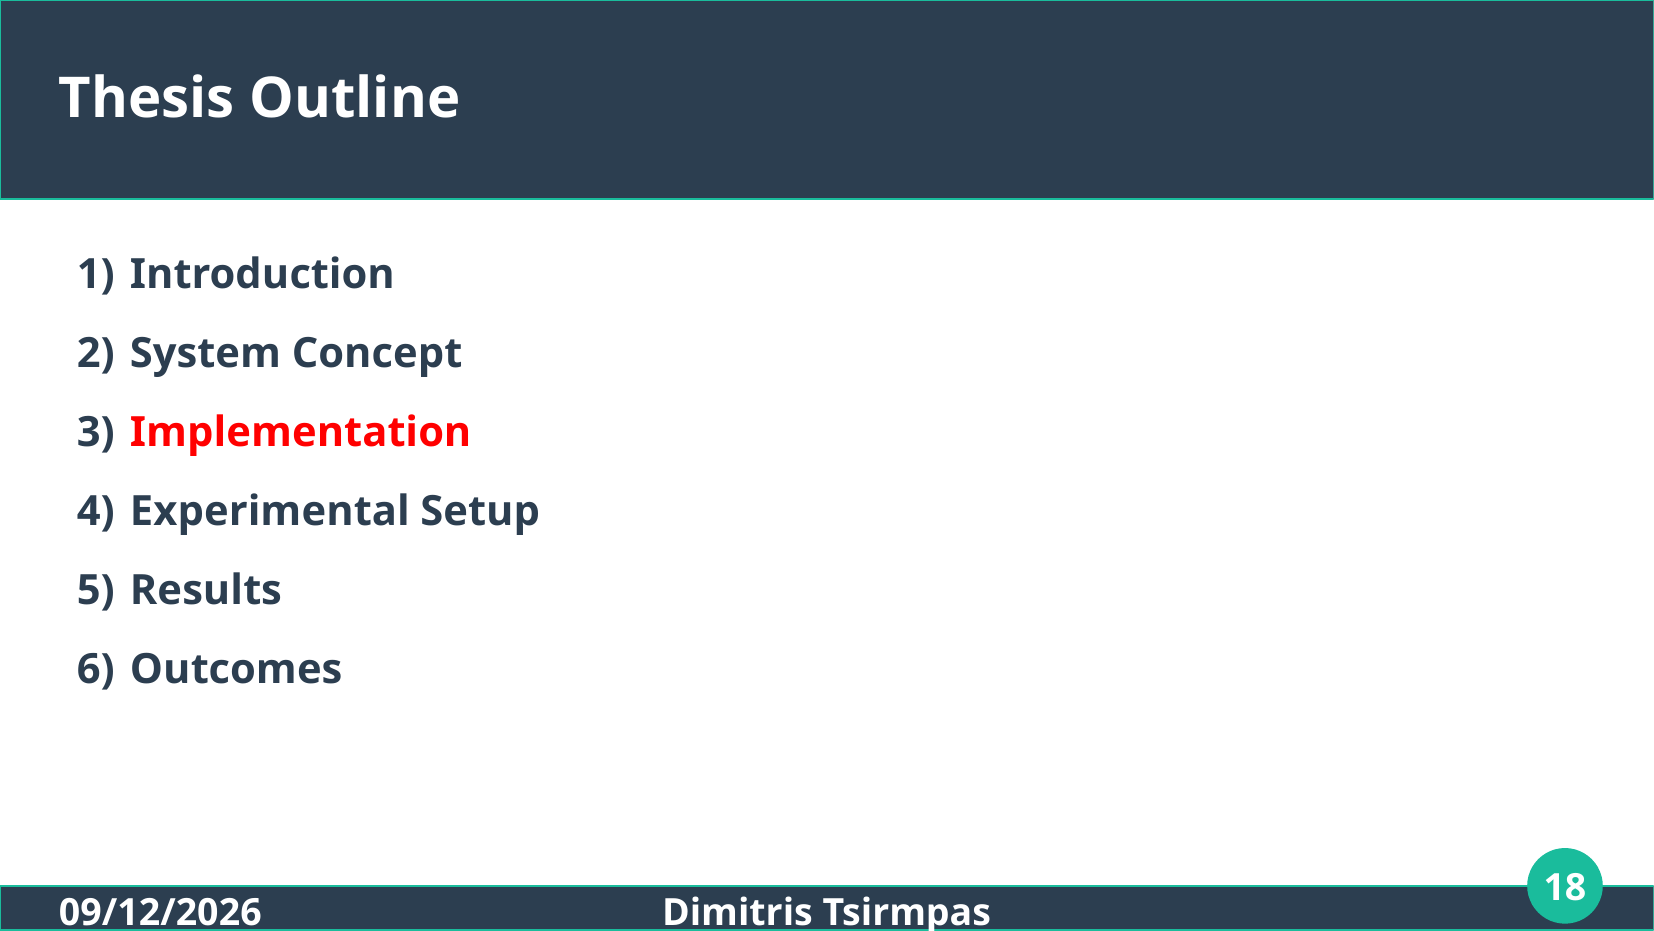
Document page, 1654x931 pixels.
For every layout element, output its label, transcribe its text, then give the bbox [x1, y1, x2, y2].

title Thesis Outline [59, 37, 1595, 155]
list Introduction System Concept Implementation Experimental Setup Results Outcomes [59, 243, 1595, 864]
